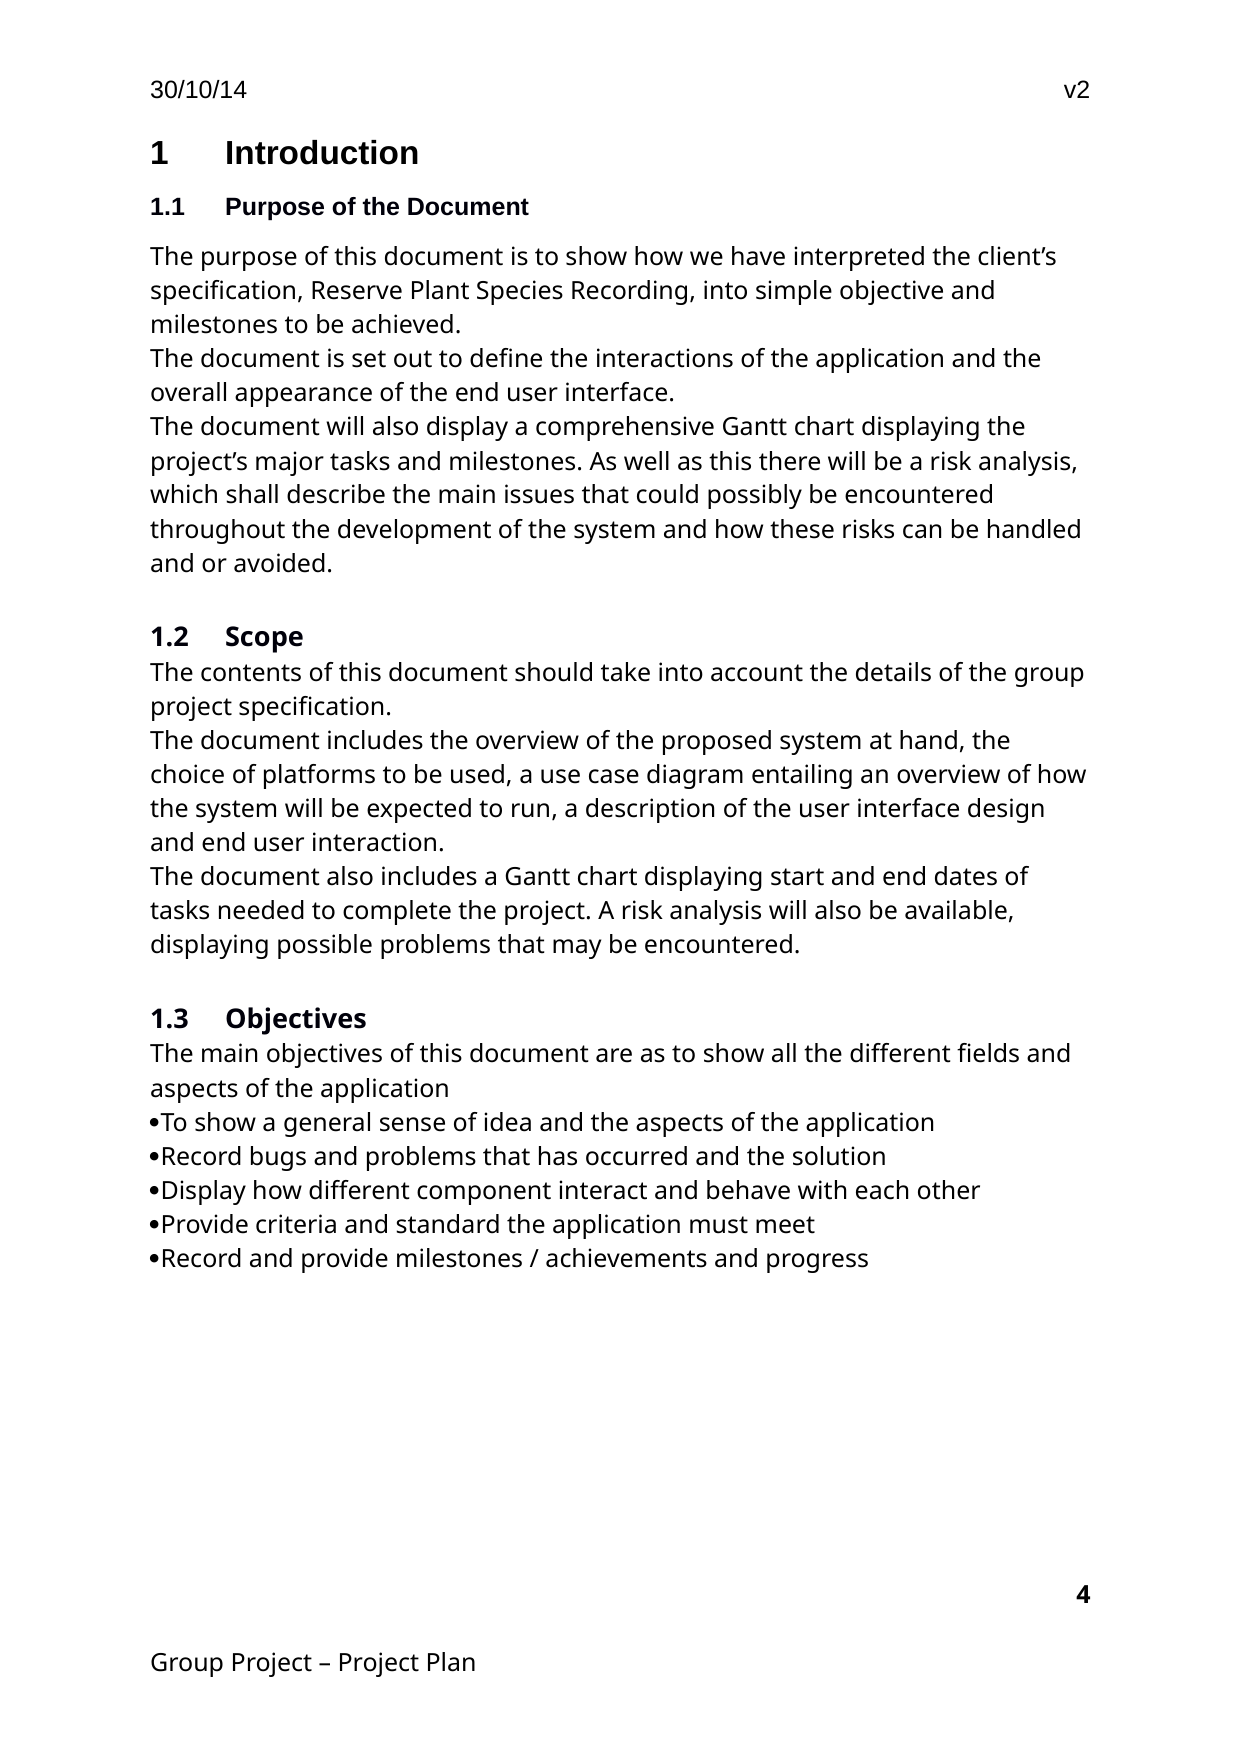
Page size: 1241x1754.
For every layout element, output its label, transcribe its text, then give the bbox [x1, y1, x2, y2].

text The contents of this document should take into account the details of the group project specification. [150, 654, 1090, 723]
text The purpose of this document is to show how we have interpreted the client’s specification, Reserve Plant Species Recording, into simple objective and milestones to be achieved. [150, 239, 1090, 341]
text The document also includes a Gantt chart displaying start and end dates of tasks needed to complete the project. A risk analysis will also be available, displaying possible problems that may be encountered. [150, 859, 1090, 961]
text The document includes the overview of the proposed system at hand, the choice of platforms to be used, a use case diagram entailing an overview of how the system will be expected to run, a description of the user interface design and end user interaction. [150, 723, 1090, 859]
text The main objectives of this document are as to show all the different fields and aspects of the application [150, 1036, 1090, 1104]
list Record bugs and problems that has occurred and the solution [150, 1138, 1090, 1172]
list Provide criteria and standard the application must meet [150, 1206, 1090, 1241]
text The document is set out to define the interactions of the application and the overall appearance of the end user interface. [150, 341, 1090, 409]
text 1.1 Purpose of the Document [150, 192, 1090, 221]
text 1 Introduction [150, 133, 1090, 172]
subtitle 1.2 Scope [150, 618, 1090, 654]
text The document will also display a comprehensive Gantt chart displaying the project’s major tasks and milestones. As well as this there will be a risk analysis, which shall describe the main issues that could possibly be encountered throughout the development of the system and how these risks can be handled and or avoided. [150, 409, 1090, 579]
list Display how different component interact and behave with each other [150, 1172, 1090, 1206]
list Record and provide milestones / achievements and progress [150, 1241, 1090, 1274]
list To show a general sense of idea and the aspects of the application [150, 1104, 1090, 1138]
subtitle 1.3 Objectives [150, 999, 1090, 1036]
